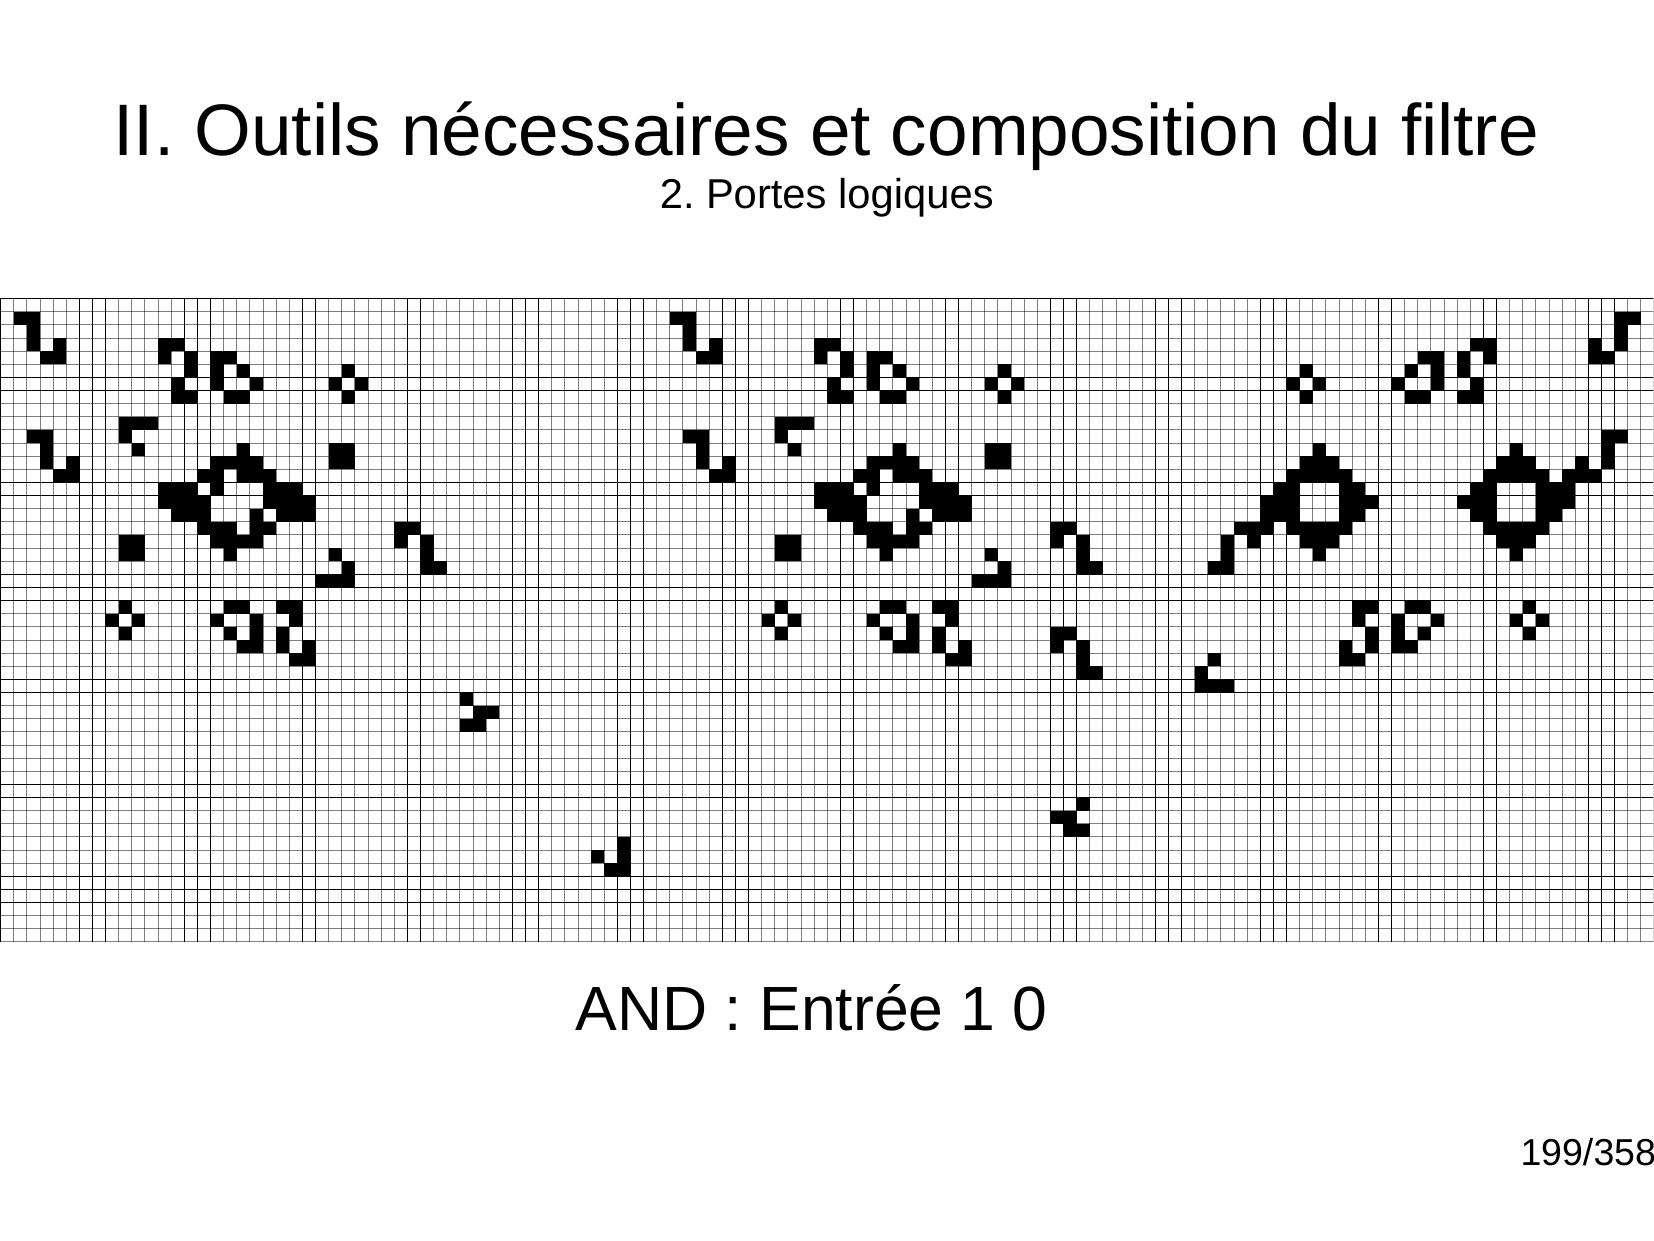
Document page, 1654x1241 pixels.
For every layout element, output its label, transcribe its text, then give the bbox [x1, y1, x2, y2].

picture [0, 298, 1654, 942]
text_box AND : Entrée 1 0 [561, 966, 1064, 1052]
text_box <number>/358 [1505, 1124, 1654, 1182]
title II. Outils nécessaires et composition du filtre 2. Portes logiques [82, 49, 1571, 257]
